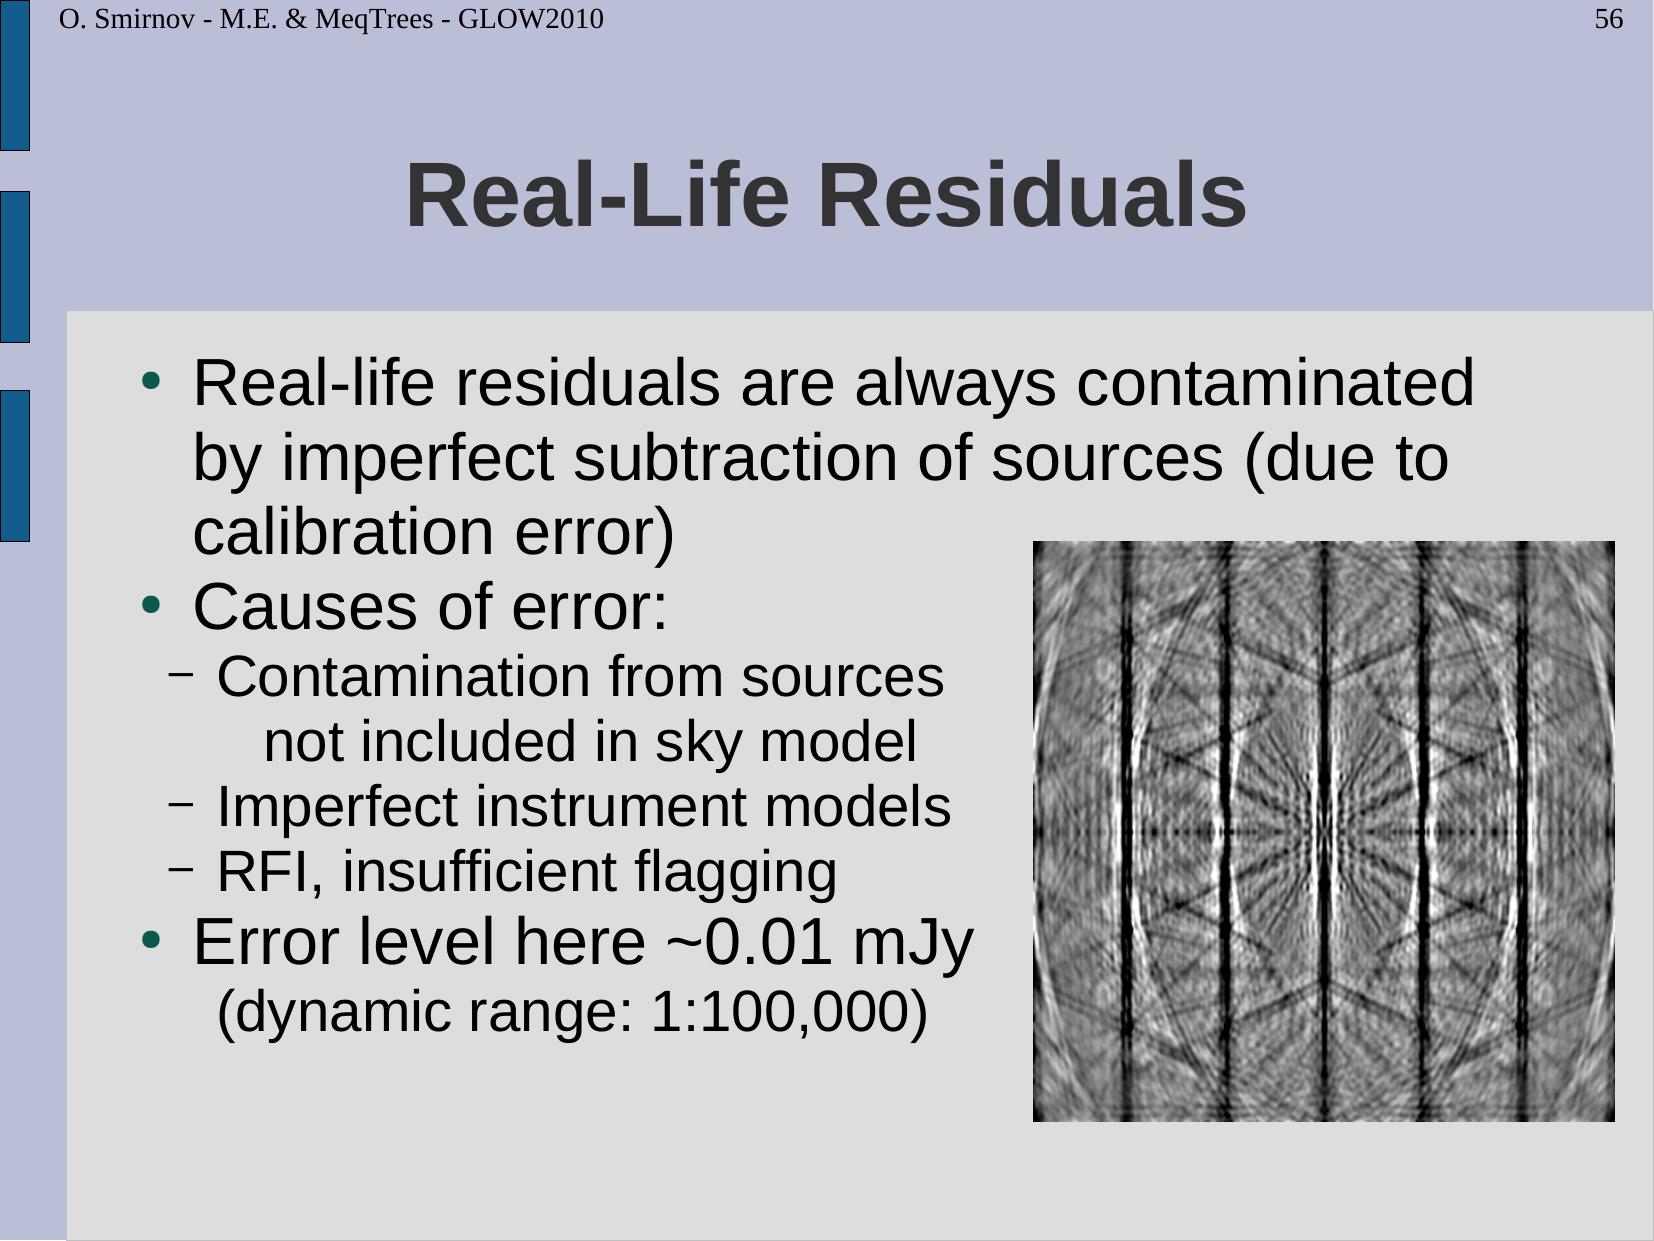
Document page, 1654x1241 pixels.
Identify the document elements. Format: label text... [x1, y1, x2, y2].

picture [1033, 541, 1615, 1123]
list Real-life residuals are always contaminated by imperfect subtraction of sources (due to calibration error) Causes of error: Contamination from sources not included in sky model Imperfect instrument models RFI, insufficient flagging Error level here ~0.01 mJy (dynamic range: 1:100,000) [121, 344, 1534, 1149]
title Real-Life Residuals [121, 91, 1534, 299]
